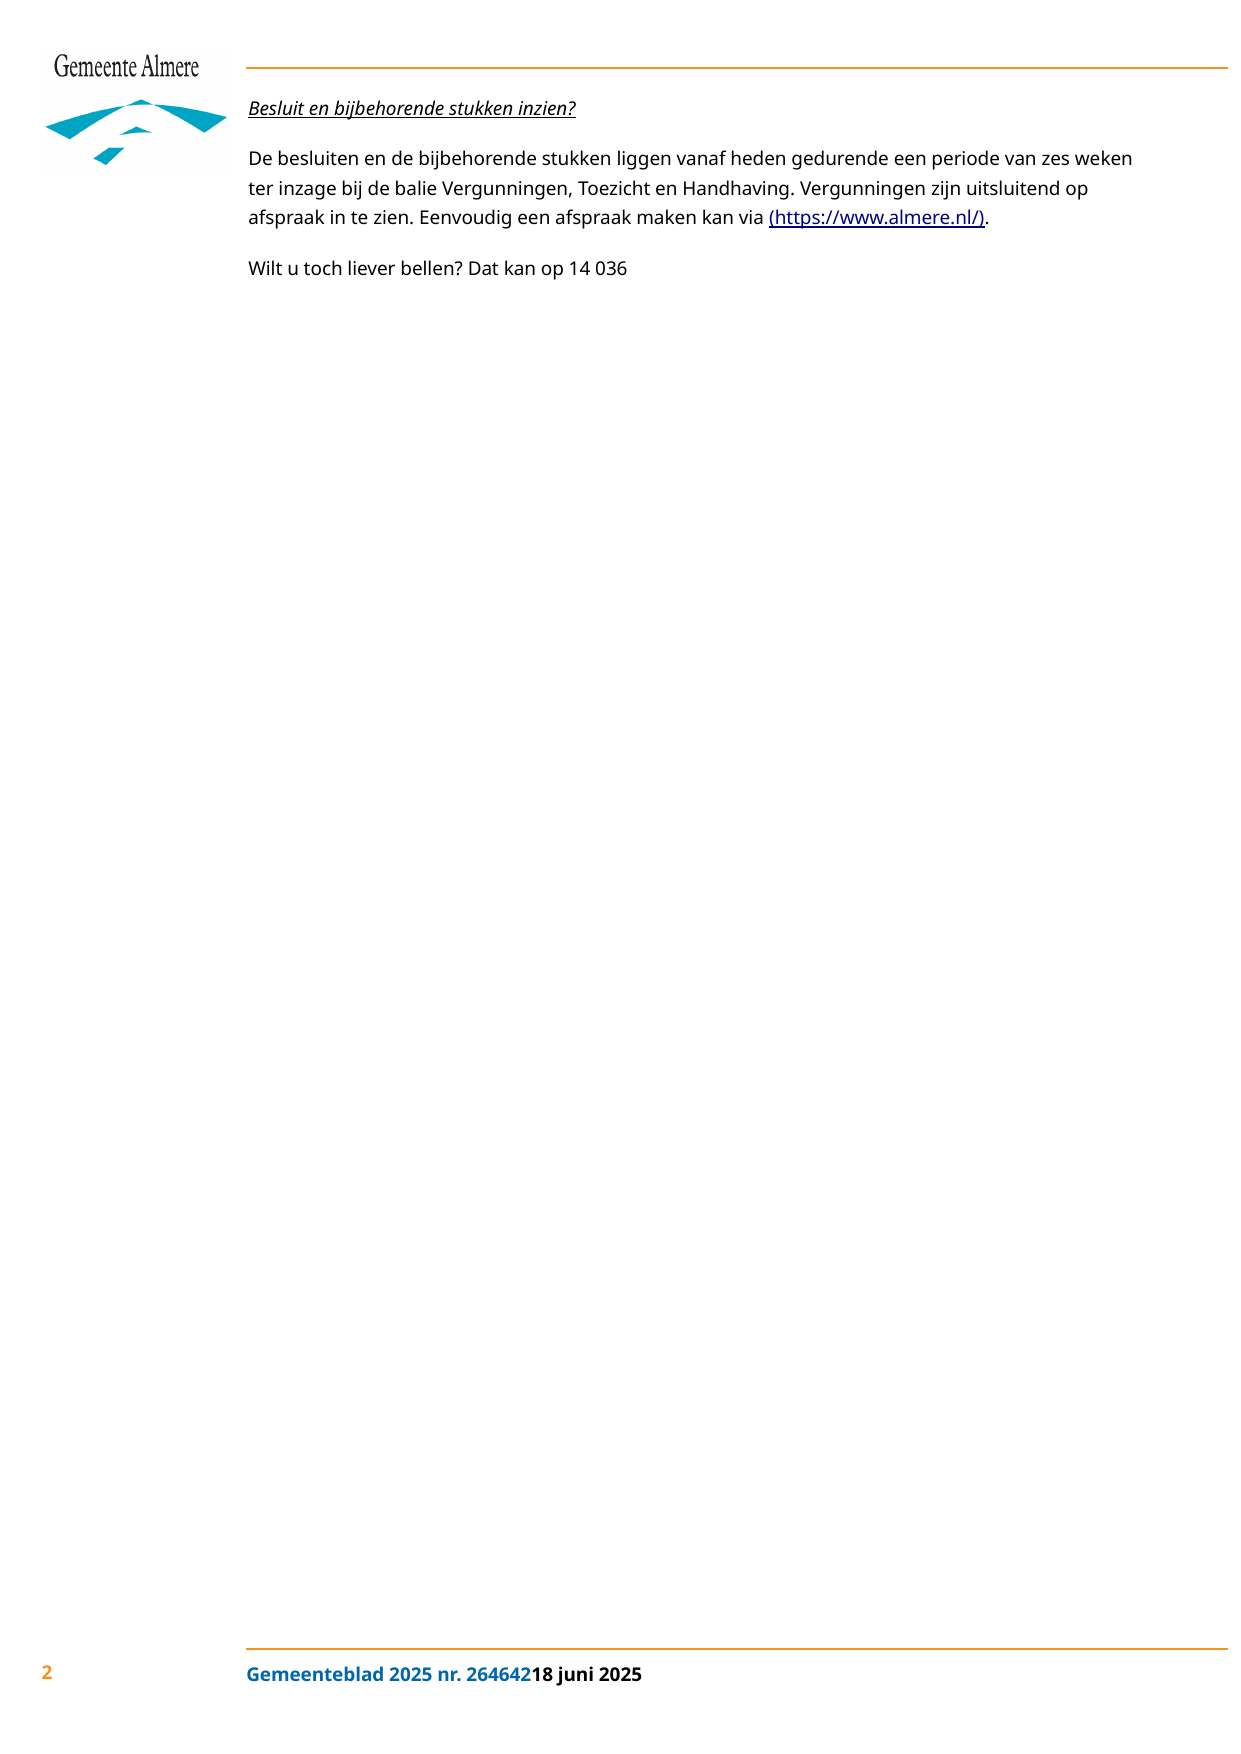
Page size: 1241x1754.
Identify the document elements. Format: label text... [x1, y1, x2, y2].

text Besluit en bijbehorende stukken inzien? [248, 95, 1152, 121]
text De besluiten en de bijbehorende stukken liggen vanaf heden gedurende een periode van zes weken ter inzage bij de balie Vergunningen, Toezicht en Handhaving. Vergunningen zijn uitsluitend op afspraak in te zien. Eenvoudig een afspraak maken kan via (https://www.almere.nl/). [248, 145, 1152, 230]
picture [41, 47, 231, 172]
text Wilt u toch liever bellen? Dat kan op 14 036 [248, 255, 1152, 281]
